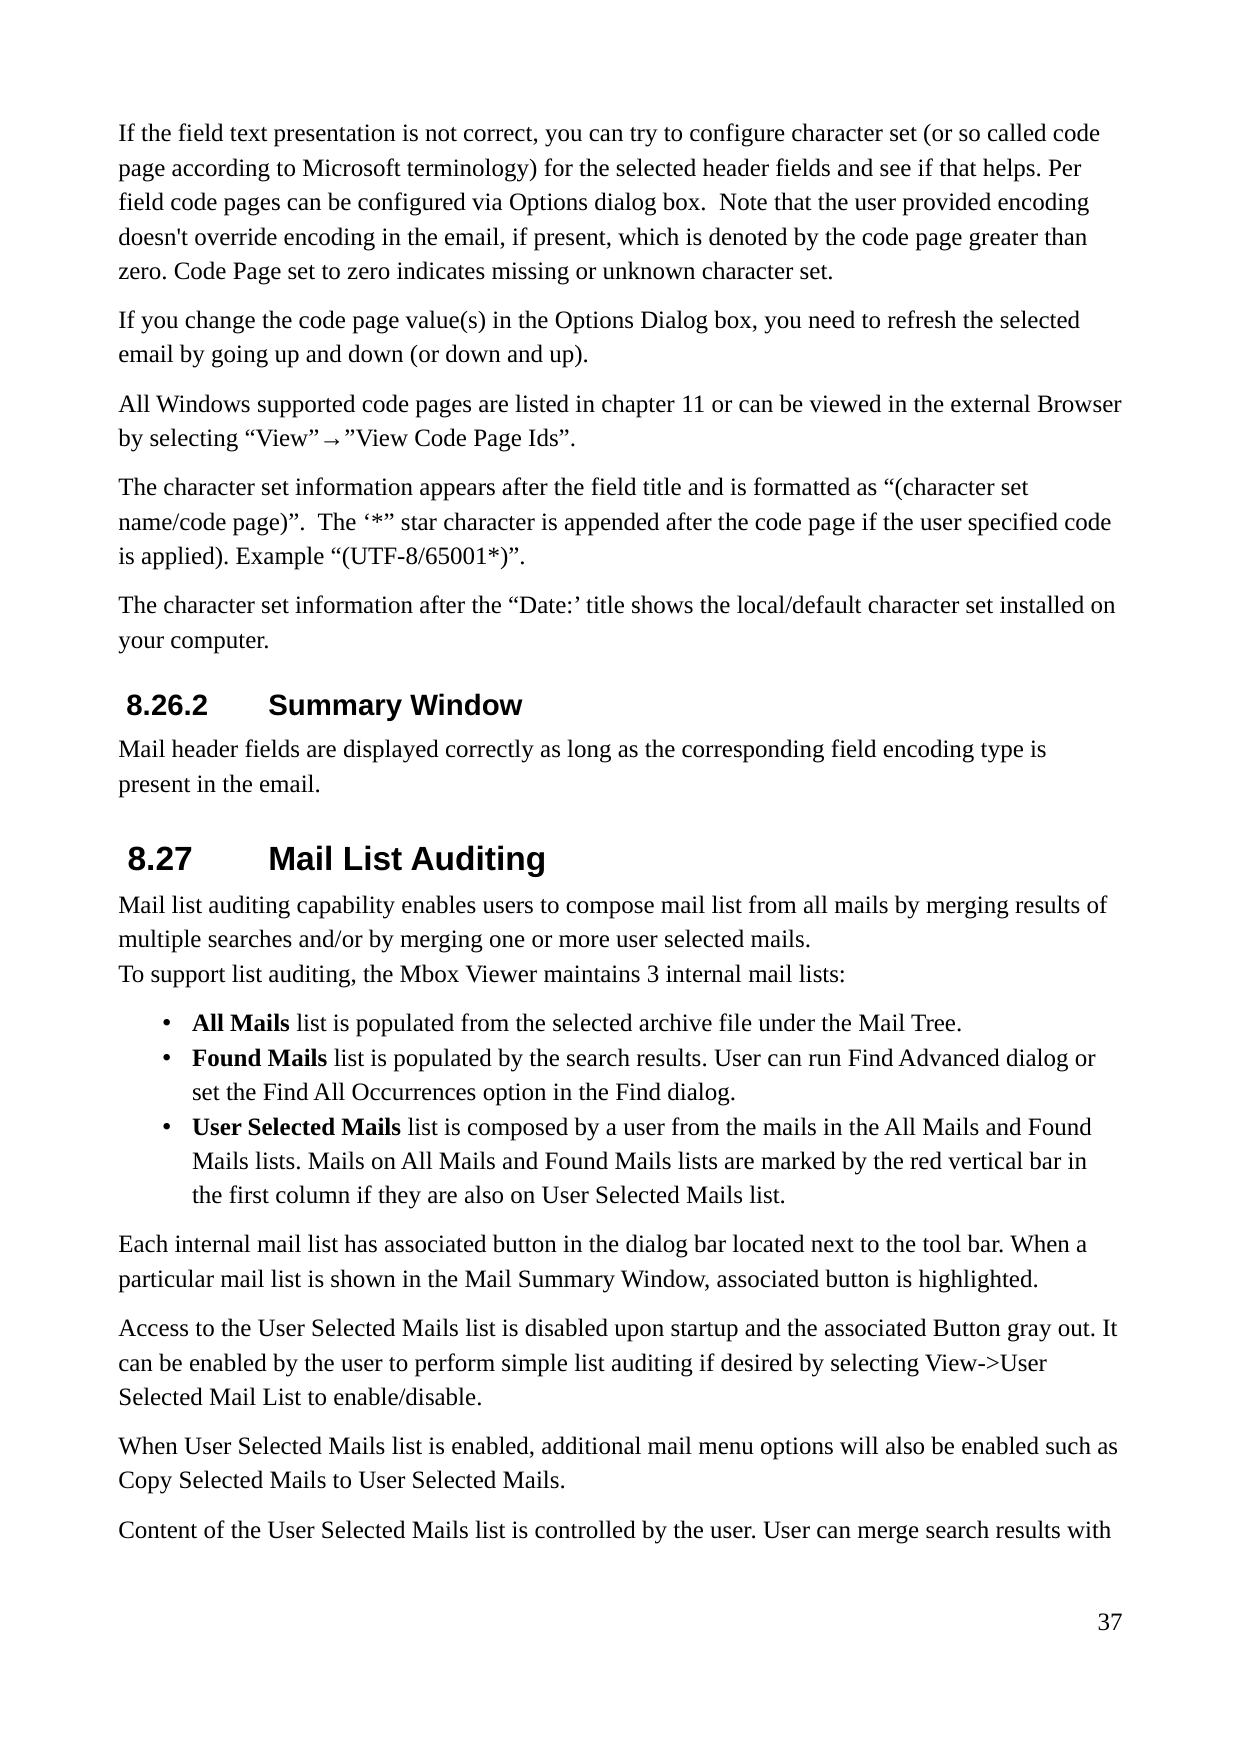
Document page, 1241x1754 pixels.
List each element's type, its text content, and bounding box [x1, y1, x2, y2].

text Access to the User Selected Mails list is disabled upon startup and the associated Button gray out. It can be enabled by the user to perform simple list auditing if desired by selecting View->User Selected Mail List to enable/disable. [118, 1313, 1122, 1411]
text If the field text presentation is not correct, you can try to configure character set (or so called code page according to Microsoft terminology) for the selected header fields and see if that helps. Per field code pages can be configured via Options dialog box. Note that the user provided encoding doesn't override encoding in the email, if present, which is denoted by the code page greater than zero. Code Page set to zero indicates missing or unknown character set. [118, 118, 1122, 285]
text If you change the code page value(s) in the Options Dialog box, you need to refresh the selected email by going up and down (or down and up). [118, 305, 1122, 368]
text Content of the User Selected Mails list is controlled by the user. User can merge search results with [118, 1515, 1122, 1543]
text Mail list auditing capability enables users to compose mail list from all mails by merging results of multiple searches and/or by merging one or more user selected mails. To support list auditing, the Mbox Viewer maintains 3 internal mail lists: [118, 890, 1122, 988]
text The character set information appears after the field title and is formatted as “(character set name/code page)”. The ‘*” star character is appended after the code page if the user specified code is applied). Example “(UTF-8/65001*)”. [118, 472, 1122, 570]
list All Mails list is populated from the selected archive file under the Mail Tree. [162, 1008, 1122, 1037]
list User Selected Mails list is composed by a user from the mails in the All Mails and Found Mails lists. Mails on All Mails and Found Mails lists are marked by the red vertical bar in the first column if they are also on User Selected Mails list. [162, 1112, 1122, 1209]
text All Windows supported code pages are listed in chapter 11 or can be viewed in the external Browser by selecting “View”→”View Code Page Ids”. [118, 389, 1122, 452]
text Mail header fields are displayed correctly as long as the corresponding field encoding type is present in the email. [118, 734, 1122, 798]
text Each internal mail list has associated button in the dialog bar located next to the tool bar. When a particular mail list is shown in the Mail Summary Window, associated button is highlighted. [118, 1229, 1122, 1293]
subtitle Mail List Auditing [118, 839, 1122, 878]
list Found Mails list is populated by the search results. User can run Find Advanced dialog or set the Find All Occurrences option in the Find dialog. [162, 1043, 1122, 1106]
text When User Selected Mails list is enabled, additional mail menu options will also be enabled such as Copy Selected Mails to User Selected Mails. [118, 1431, 1122, 1494]
subtitle Summary Window [118, 688, 1122, 722]
text The character set information after the “Date:’ title shows the local/default character set installed on your computer. [118, 590, 1122, 653]
